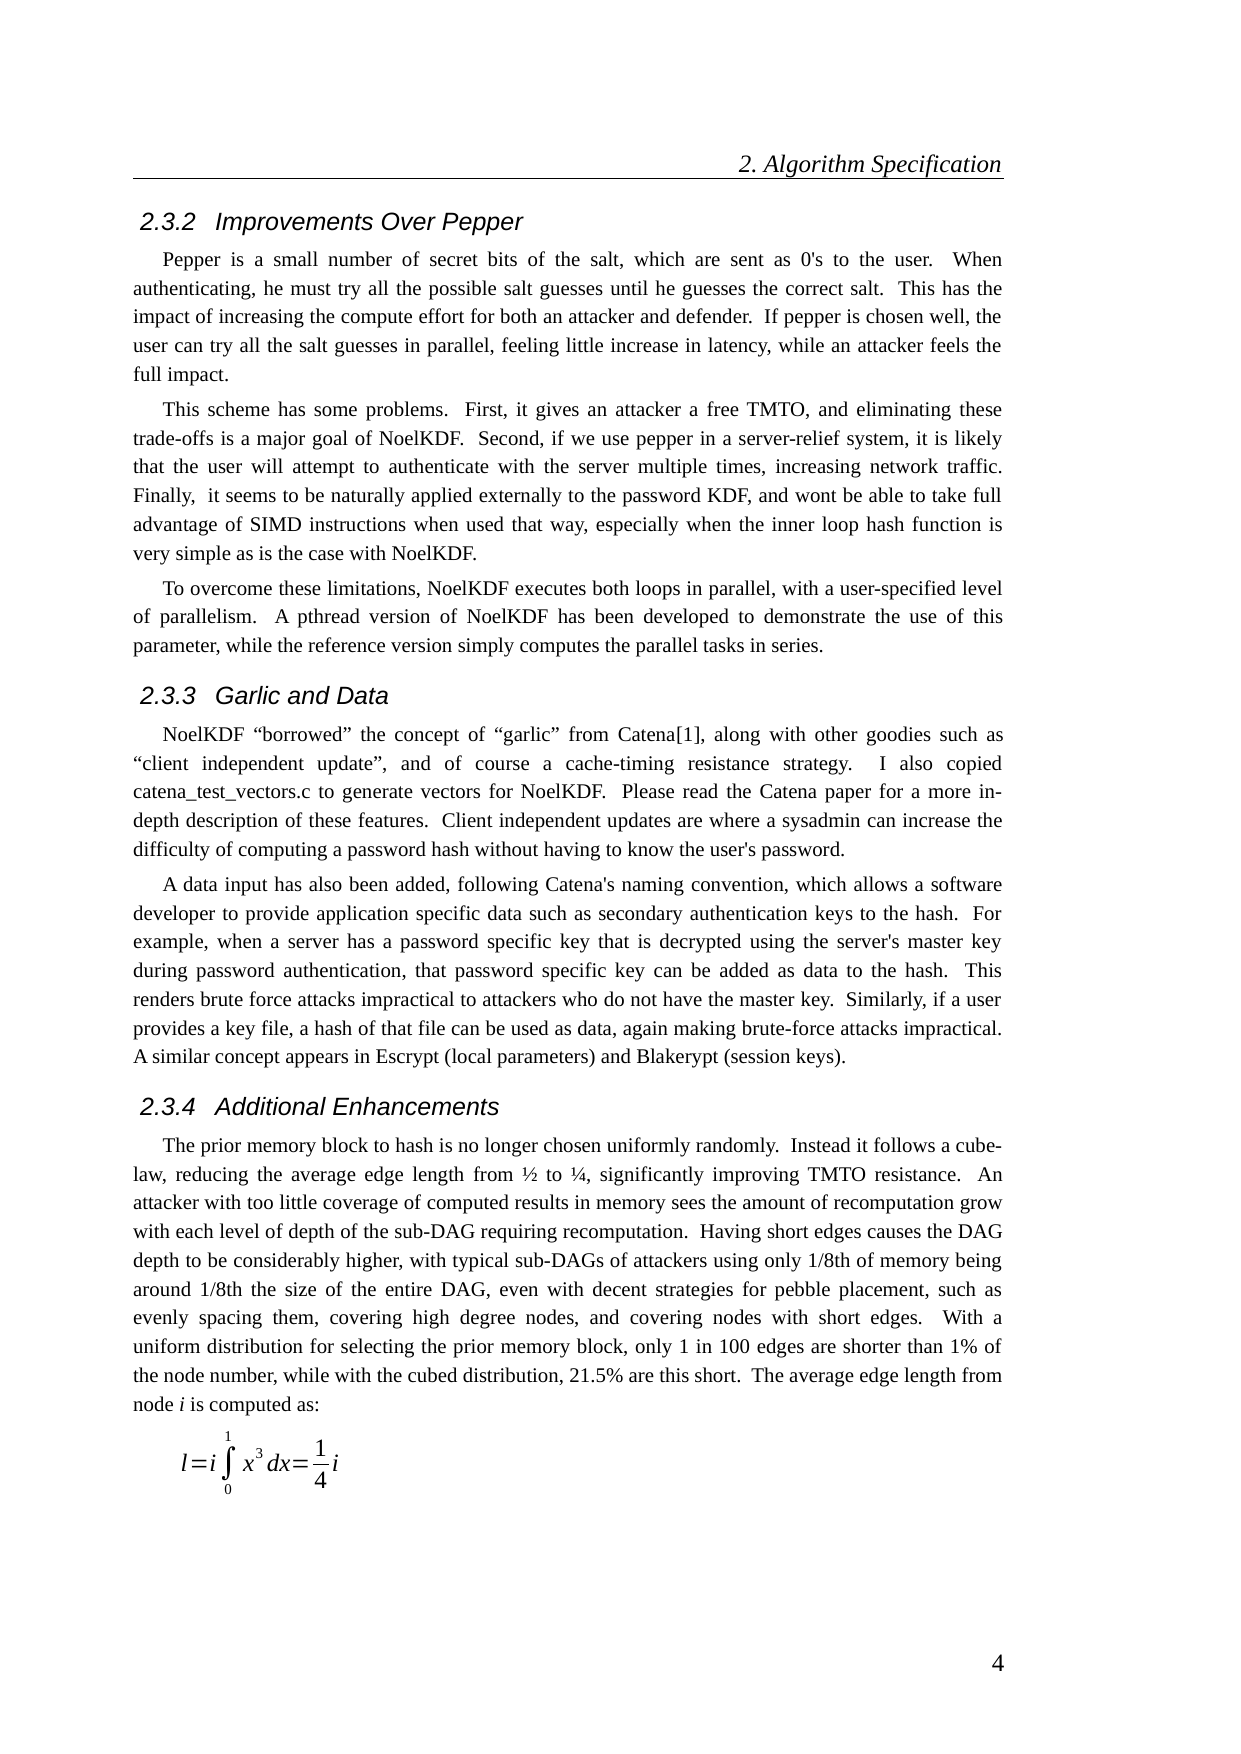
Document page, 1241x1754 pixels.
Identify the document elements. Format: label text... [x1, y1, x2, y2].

subtitle Improvements Over Pepper [140, 207, 1004, 235]
subtitle Garlic and Data [140, 682, 1004, 710]
text To overcome these limitations, NoelKDF executes both loops in parallel, with a user-specified level of parallelism. A pthread version of NoelKDF has been developed to demonstrate the use of this parameter, while the reference version simply computes the parallel tasks in series. [133, 577, 1004, 657]
text A data input has also been added, following Catena's naming convention, which allows a software developer to provide application specific data such as secondary authentication keys to the hash. For example, when a server has a password specific key that is decrypted using the server's master key during password authentication, that password specific key can be added as data to the hash. This renders brute force attacks impractical to attackers who do not have the master key. Similarly, if a user provides a key file, a hash of that file can be used as data, again making brute-force attacks impractical. A similar concept appears in Escrypt (local parameters) and Blakerypt (session keys). [133, 873, 1004, 1068]
text Pepper is a small number of secret bits of the salt, which are sent as 0's to the user. When authenticating, he must try all the possible salt guesses until he guesses the correct salt. This has the impact of increasing the compute effort for both an attacker and defender. If pepper is chosen well, the user can try all the salt guesses in parallel, feeling little increase in latency, while an attacker feels the full impact. [133, 248, 1004, 386]
subtitle Additional Enhancements [140, 1093, 1004, 1121]
text The prior memory block to hash is no longer chosen uniformly randomly. Instead it follows a cube-law, reducing the average edge length from ½ to ¼, significantly improving TMTO resistance. An attacker with too little coverage of computed results in memory sees the amount of recomputation grow with each level of depth of the sub-DAG requiring recomputation. Having short edges causes the DAG depth to be considerably higher, with typical sub-DAGs of attackers using only 1/8th of memory being around 1/8th the size of the entire DAG, even with decent strategies for pebble placement, such as evenly spacing them, covering high degree nodes, and covering nodes with short edges. With a uniform distribution for selecting the prior memory block, only 1 in 100 edges are shorter than 1% of the node number, while with the cubed distribution, 21.5% are this short. The average edge length from node i is computed as: [133, 1134, 1004, 1415]
text This scheme has some problems. First, it gives an attacker a free TMTO, and eliminating these trade-offs is a major goal of NoelKDF. Second, if we use pepper in a server-relief system, it is likely that the user will attempt to authenticate with the server multiple times, increasing network traffic. Finally, it seems to be naturally applied externally to the password KDF, and wont be able to take full advantage of SIMD instructions when used that way, especially when the inner loop hash function is very simple as is the case with NoelKDF. [133, 398, 1004, 564]
text NoelKDF “borrowed” the concept of “garlic” from Catena[1], along with other goodies such as “client independent update”, and of course a cache-timing resistance strategy. I also copied catena_test_vectors.c to generate vectors for NoelKDF. Please read the Catena paper for a more in-depth description of these features. Client independent updates are where a sysadmin can increase the difficulty of computing a password hash without having to know the user's password. [133, 723, 1004, 861]
